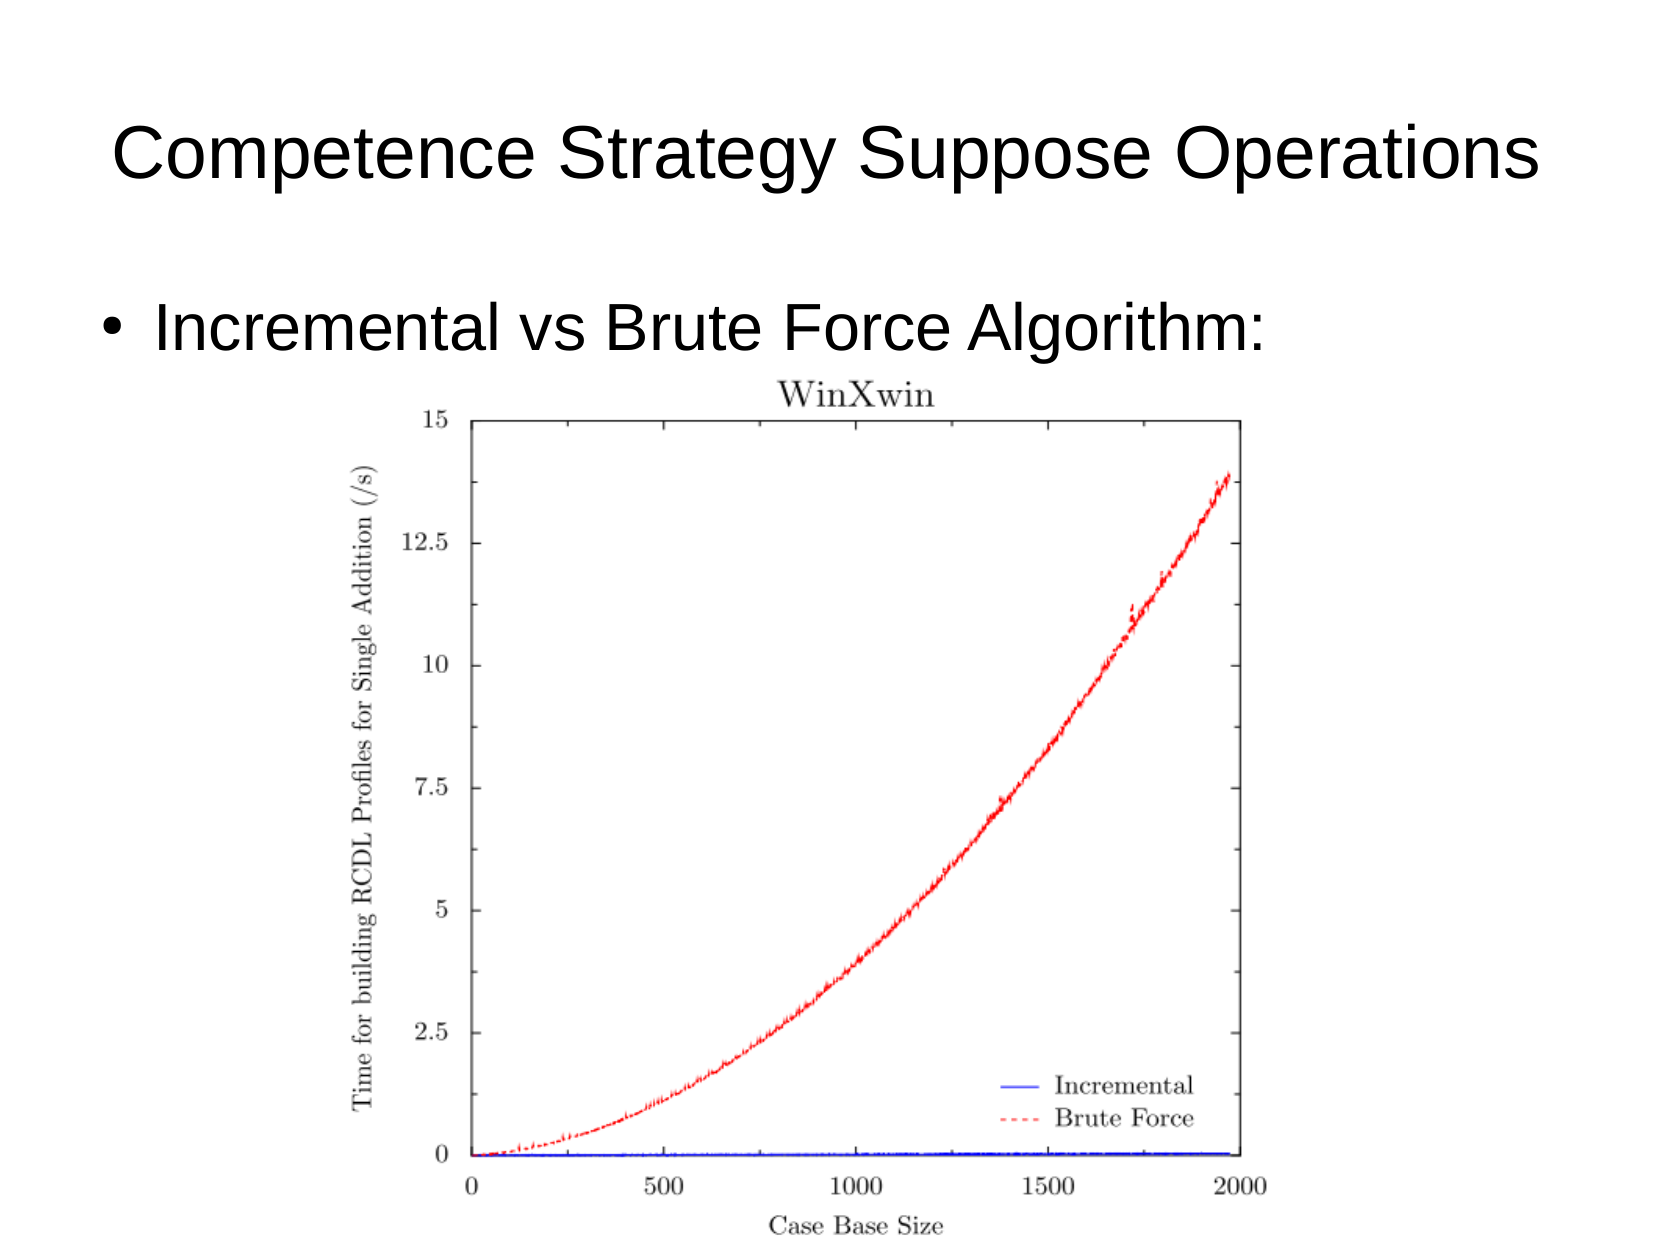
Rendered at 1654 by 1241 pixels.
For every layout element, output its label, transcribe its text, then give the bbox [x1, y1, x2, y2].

picture [336, 377, 1276, 1241]
list Incremental vs Brute Force Algorithm: [82, 290, 1571, 1182]
title Competence Strategy Suppose Operations [82, 49, 1571, 257]
